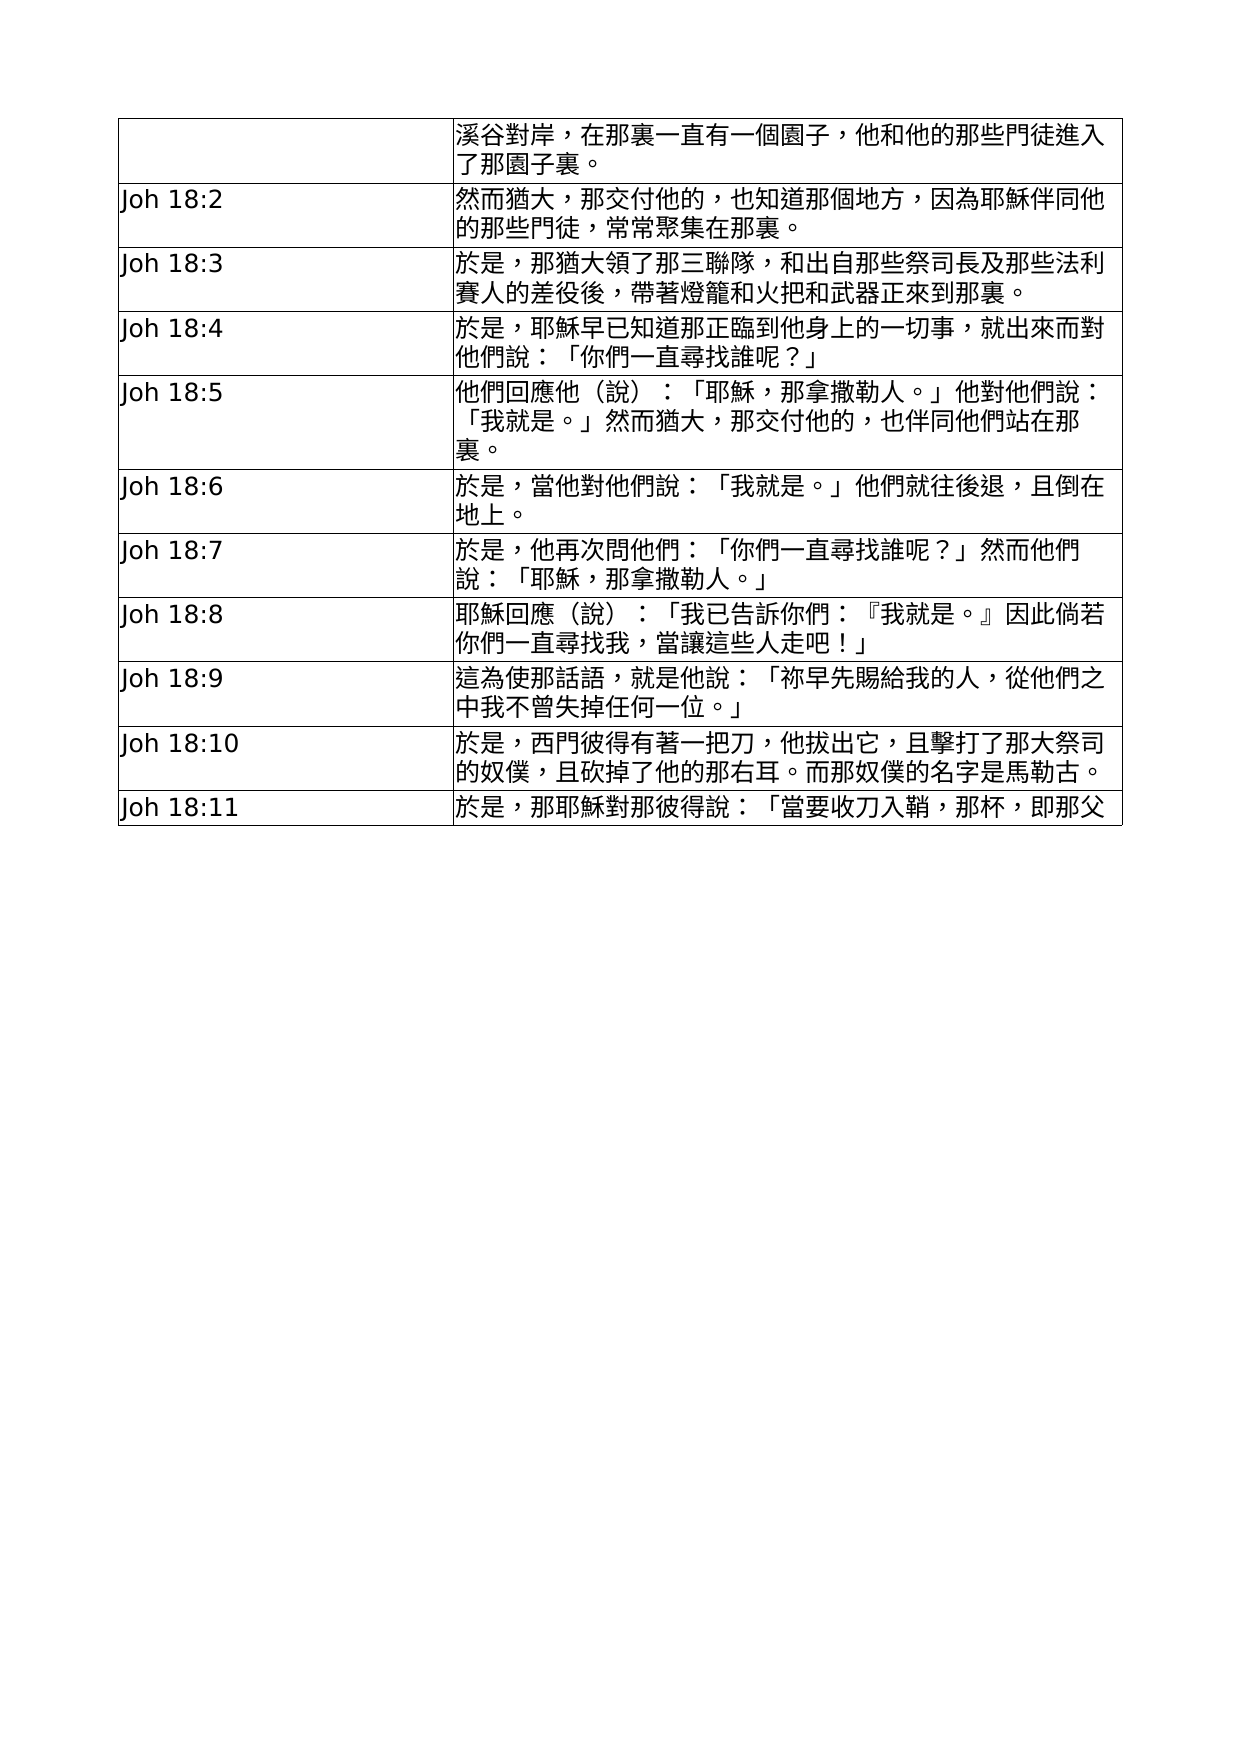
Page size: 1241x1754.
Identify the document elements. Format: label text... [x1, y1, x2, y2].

table_cell Joh 18:2 [119, 184, 453, 247]
table_cell 於是，他再次問他們：「你們一直尋找誰呢？」然而他們說：「耶穌，那拿撒勒人。」 [454, 534, 1122, 597]
table_cell 溪谷對岸，在那裏一直有一個園子，他和他的那些門徒進入了那園子裏。 [454, 119, 1122, 182]
table_cell 然而猶大，那交付他的，也知道那個地方，因為耶穌伴同他的那些門徒，常常聚集在那裏。 [454, 184, 1122, 247]
table_cell 於是，西門彼得有著一把刀，他拔出它，且擊打了那大祭司的奴僕，且砍掉了他的那右耳。而那奴僕的名字是馬勒古。 [454, 727, 1122, 790]
table_cell Joh 18:10 [119, 727, 453, 790]
table_cell Joh 18:7 [119, 534, 453, 597]
table_cell Joh 18:11 [119, 791, 453, 825]
table_cell 耶穌回應（說）：「我已告訴你們：『我就是。』因此倘若你們一直尋找我，當讓這些人走吧！」 [454, 598, 1122, 661]
table_cell Joh 18:5 [119, 376, 453, 469]
table_cell 於是，耶穌早已知道那正臨到他身上的一切事，就出來而對他們說：「你們一直尋找誰呢？」 [454, 312, 1122, 375]
table_cell Joh 18:9 [119, 662, 453, 726]
table_cell [119, 119, 453, 182]
table_cell Joh 18:8 [119, 598, 453, 661]
table_cell 於是，當他對他們說：「我就是。」他們就往後退，且倒在地上。 [454, 470, 1122, 533]
table_cell 於是，那耶穌對那彼得說：「當要收刀入鞘，那杯，即那父 [454, 791, 1122, 825]
table_cell Joh 18:3 [119, 248, 453, 311]
table_cell 於是，那猶大領了那三聯隊，和出自那些祭司長及那些法利賽人的差役後，帶著燈籠和火把和武器正來到那裏。 [454, 248, 1122, 311]
table_cell 他們回應他（說）：「耶穌，那拿撒勒人。」他對他們說：「我就是。」然而猶大，那交付他的，也伴同他們站在那裏。 [454, 376, 1122, 469]
table_cell Joh 18:4 [119, 312, 453, 375]
table_cell 這為使那話語，就是他說：「祢早先賜給我的人，從他們之中我不曾失掉任何一位。」 [454, 662, 1122, 726]
table_cell Joh 18:6 [119, 470, 453, 533]
